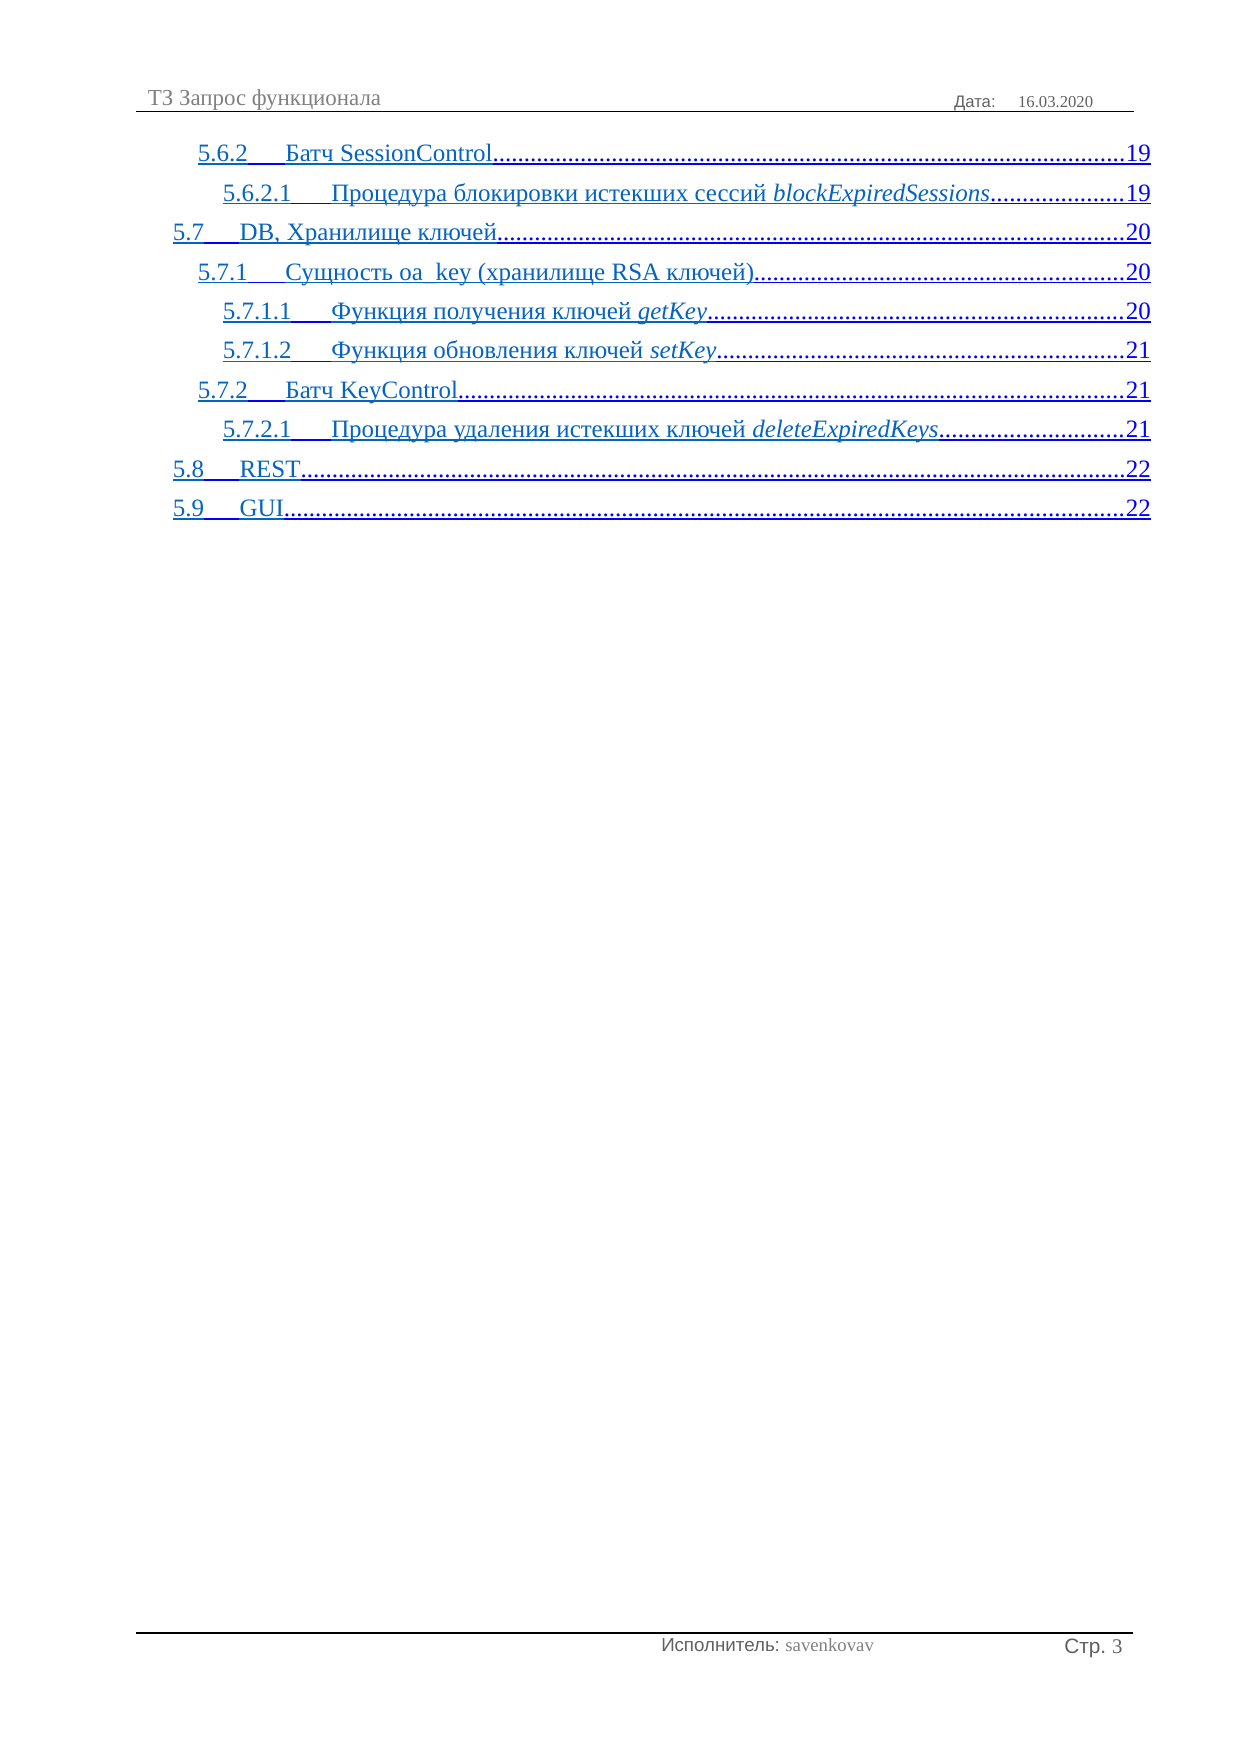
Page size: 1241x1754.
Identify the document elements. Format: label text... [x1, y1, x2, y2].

text 5.7 DB, Хранилище ключей 20 [173, 217, 1152, 246]
text 5.9 GUI 22 [173, 493, 1152, 523]
text 5.7.1 Сущность oa_key (хранилище RSA ключей) 20 [198, 257, 1152, 286]
text 5.6.2 Батч SessionControl 19 [198, 138, 1152, 167]
text 5.7.2 Батч KeyControl 21 [198, 375, 1152, 404]
text 5.7.1.1 Функция получения ключей getKey 20 [223, 296, 1152, 325]
text 5.7.1.2 Функция обновления ключей setKey 21 [223, 336, 1152, 365]
text 5.7.2.1 Процедура удаления истекших ключей deleteExpiredKeys 21 [223, 414, 1152, 444]
text 5.8 REST 22 [173, 454, 1152, 483]
text 5.6.2.1 Процедура блокировки истекших сессий blockExpiredSessions 19 [223, 178, 1152, 207]
